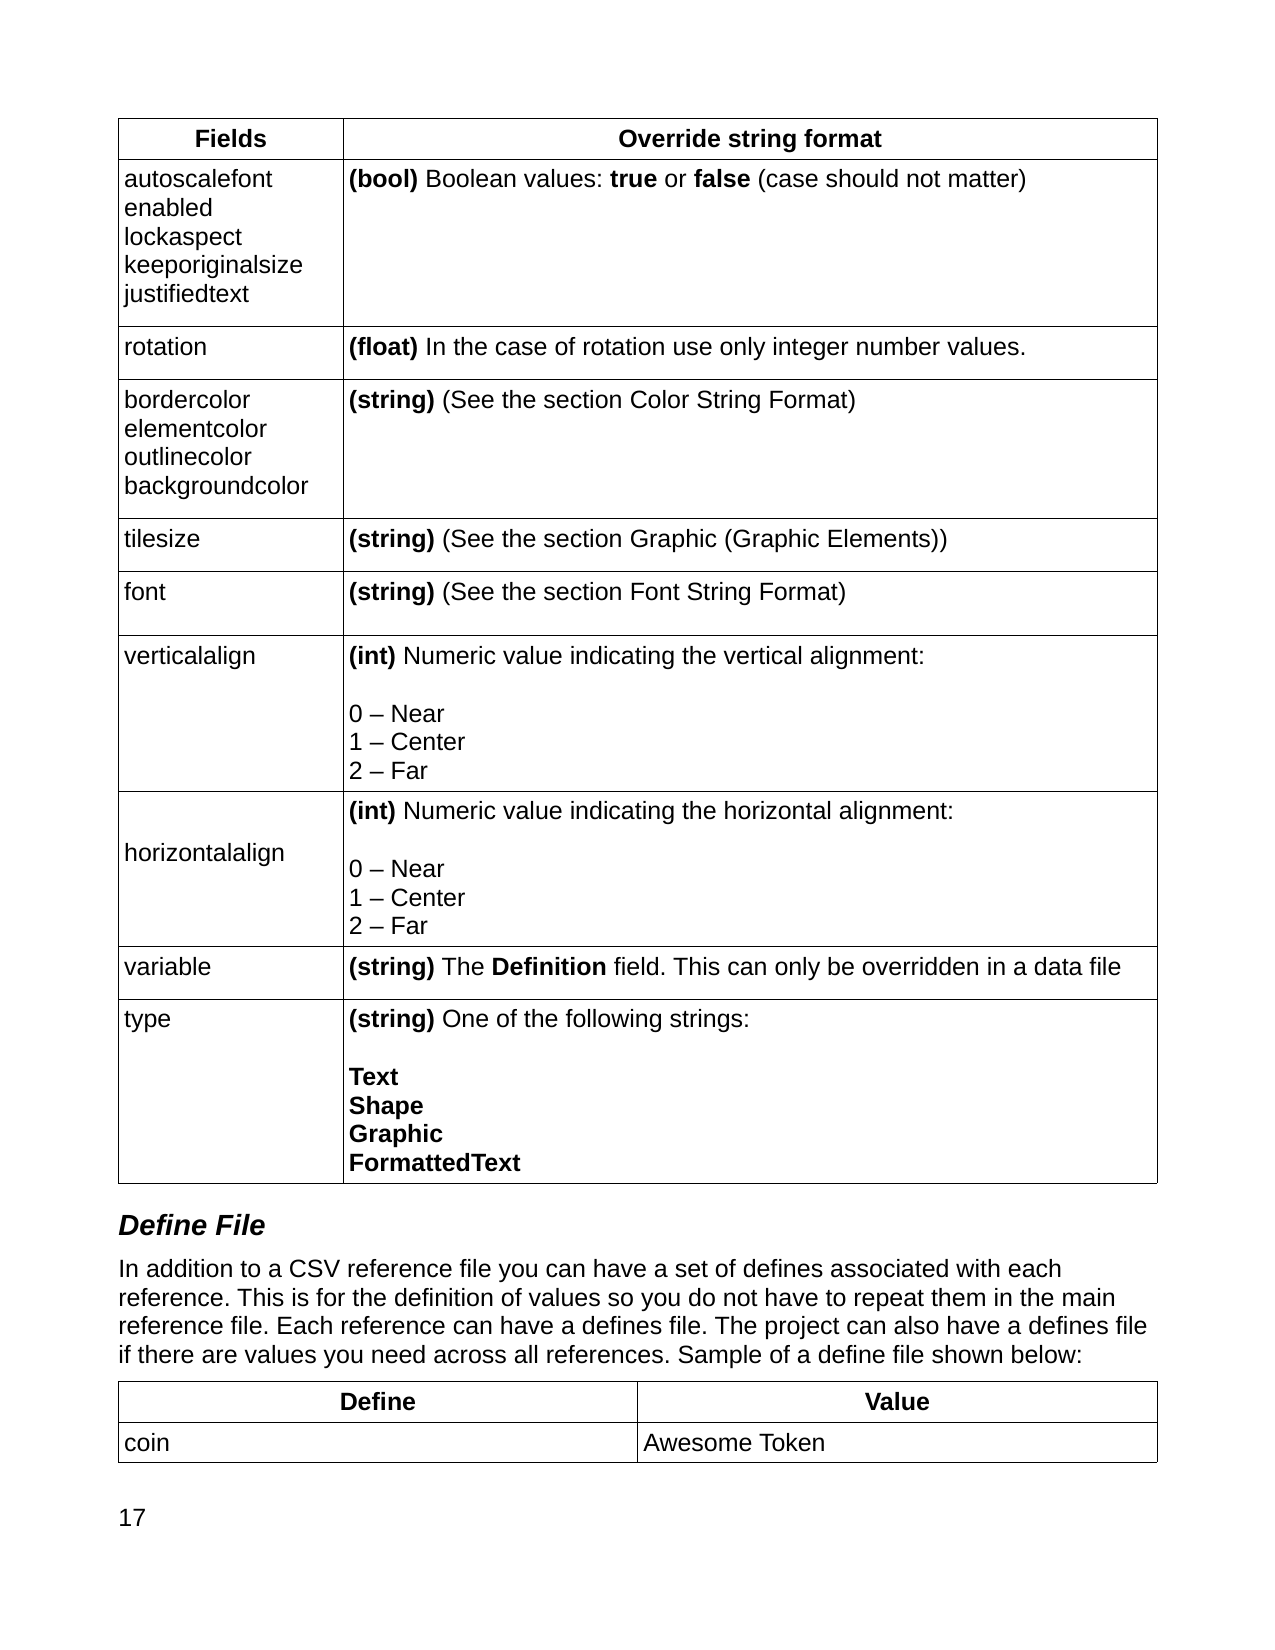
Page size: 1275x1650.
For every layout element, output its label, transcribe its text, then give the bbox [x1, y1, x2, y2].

table_cell variable [119, 947, 343, 999]
text In addition to a CSV reference file you can have a set of defines associated with each reference. This is for the definition of values so you do not have to repeat them in the main reference file. Each reference can have a defines file. The project can also have a defines file if there are values you need across all references. Sample of a define file shown below: [118, 1254, 1157, 1369]
table_header Fields [119, 119, 343, 158]
table_cell (string) (See the section Font String Format) [344, 572, 1157, 635]
table_cell (int) Numeric value indicating the horizontal alignment: 0 – Near 1 – Center 2 – Far [344, 792, 1157, 946]
table_cell (string) The Definition field. This can only be overridden in a data file [344, 947, 1157, 999]
table_header Value [638, 1382, 1157, 1422]
table_cell autoscalefont enabled lockaspect keeporiginalsize justifiedtext [119, 160, 343, 326]
table_cell (string) One of the following strings: Text Shape Graphic FormattedText [344, 1000, 1157, 1183]
table_cell verticalalign [119, 636, 343, 791]
table_cell tilesize [119, 519, 343, 571]
table_cell type [119, 1000, 343, 1183]
table_cell (bool) Boolean values: true or false (case should not matter) [344, 160, 1157, 326]
table_cell font [119, 572, 343, 635]
table_cell Awesome Token [638, 1423, 1157, 1462]
table_cell bordercolor elementcolor outlinecolor backgroundcolor [119, 380, 343, 518]
table_cell (int) Numeric value indicating the vertical alignment: 0 – Near 1 – Center 2 – Far [344, 636, 1157, 791]
table_header Override string format [344, 119, 1157, 158]
table_cell (float) In the case of rotation use only integer number values. [344, 327, 1157, 379]
table_cell coin [119, 1423, 637, 1462]
table_cell (string) (See the section Color String Format) [344, 380, 1157, 518]
table_cell (string) (See the section Graphic (Graphic Elements)) [344, 519, 1157, 571]
table_cell horizontalalign [119, 792, 343, 946]
subtitle Define File [118, 1208, 1157, 1241]
table_header Define [119, 1382, 637, 1422]
table_cell rotation [119, 327, 343, 379]
